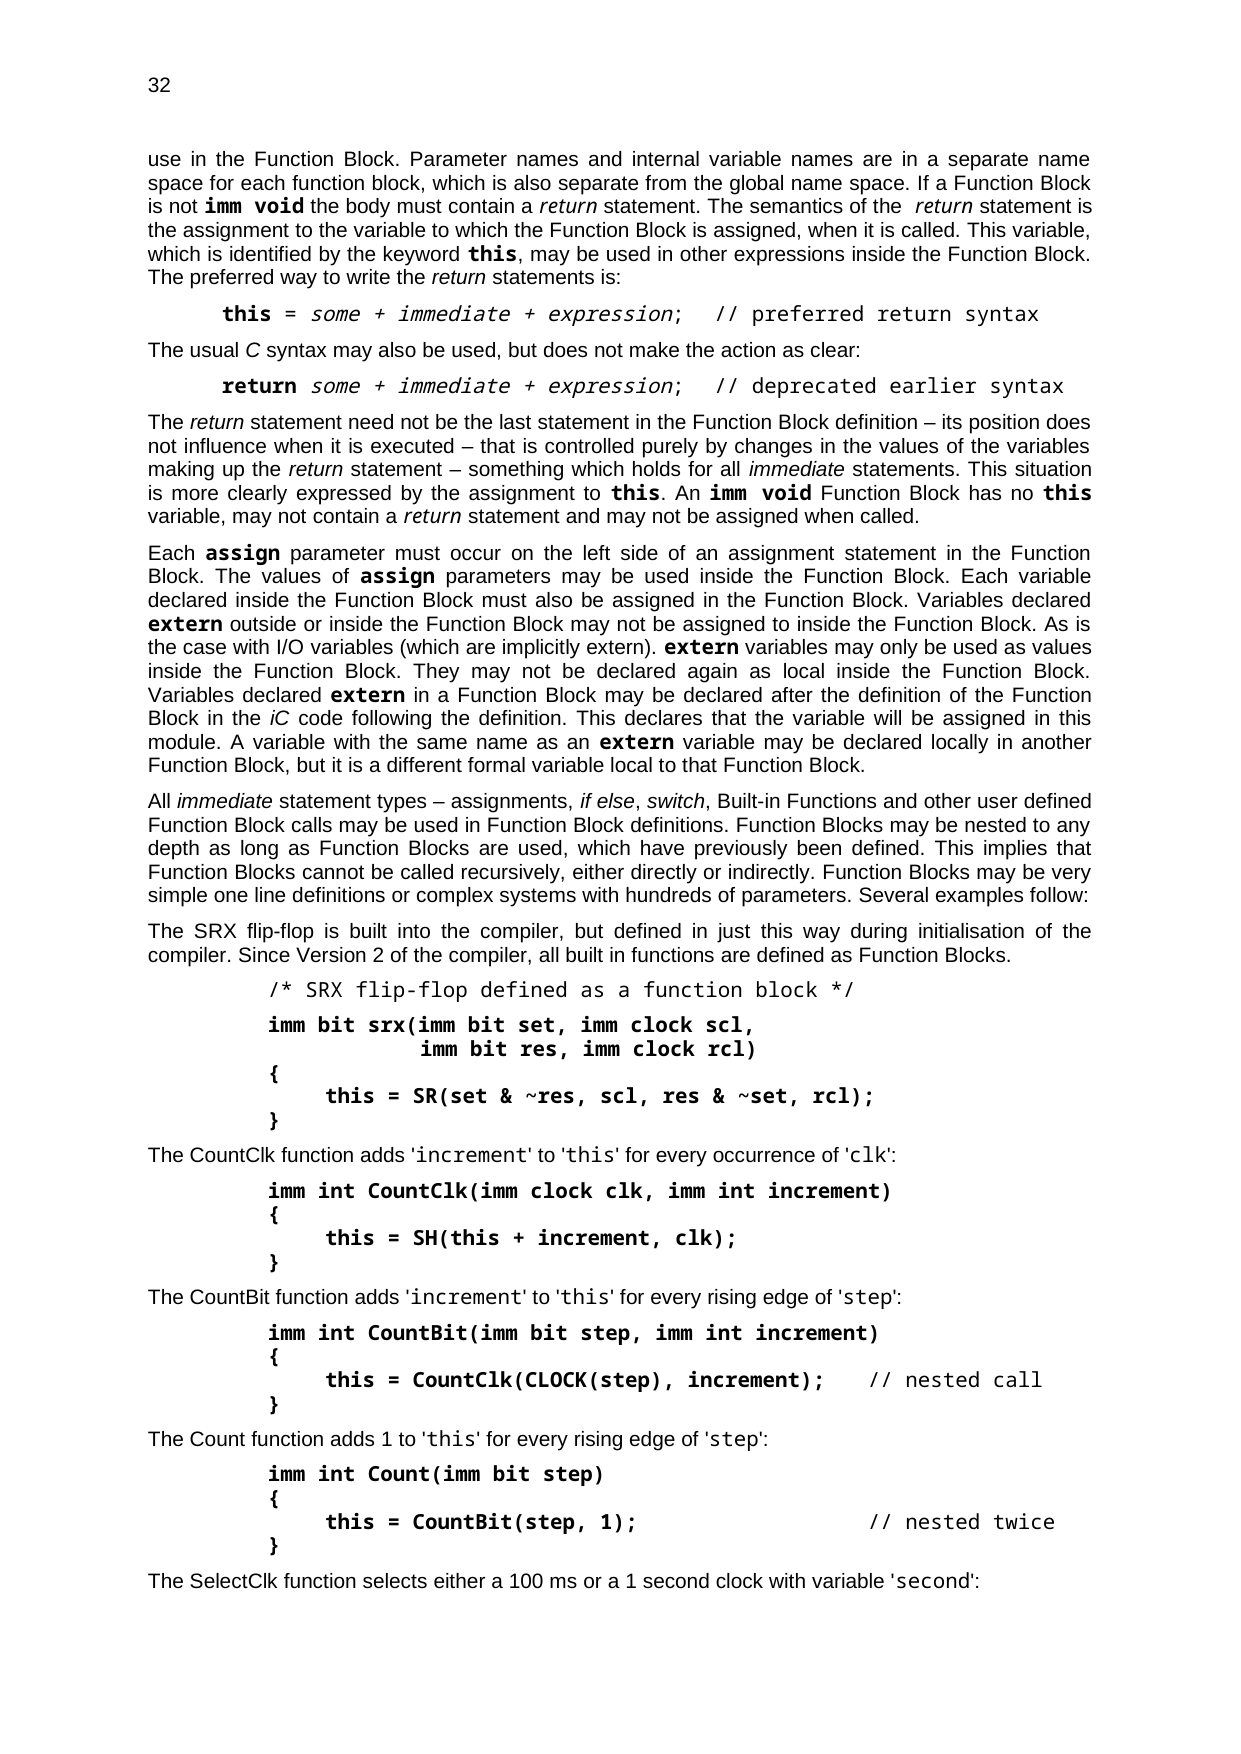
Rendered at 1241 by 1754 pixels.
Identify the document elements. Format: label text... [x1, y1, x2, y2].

text Each assign parameter must occur on the left side of an assignment statement in the Function Block. The values of assign parameters may be used inside the Function Block. Each variable declared inside the Function Block must also be assigned in the Function Block. Variables declared extern outside or inside the Function Block may not be assigned to inside the Function Block. As is the case with I/O variables (which are implicitly extern). extern variables may only be used as values inside the Function Block. They may not be declared again as local inside the Function Block. Variables declared extern in a Function Block may be declared after the definition of the Function Block in the iC code following the definition. This declares that the variable will be assigned in this module. A variable with the same name as an extern variable may be declared locally in another Function Block, but it is a different formal variable local to that Function Block. [148, 541, 1092, 778]
text imm int Count(imm bit step) { this = CountBit(step, 1); // nested twice } [268, 1463, 1092, 1557]
text The SRX flip-flop is built into the compiler, but defined in just this way during initialisation of the compiler. Since Version 2 of the compiler, all built in functions are defined as Function Blocks. [148, 919, 1092, 967]
text All immediate statement types – assignments, if else, switch, Built-in Functions and other user defined Function Block calls may be used in Function Block definitions. Function Blocks may be nested to any depth as long as Function Blocks are used, which have previously been defined. This implies that Function Blocks cannot be called recursively, either directly or indirectly. Function Blocks may be very simple one line definitions or complex systems with hundreds of parameters. Several examples follow: [148, 789, 1092, 908]
text this = some + immediate + expression; // preferred return syntax [222, 302, 1092, 326]
text use in the Function Block. Parameter names and internal variable names are in a separate name space for each function block, which is also separate from the global name space. If a Function Block is not imm void the body must contain a return statement. The semantics of the return statement is the assignment to the variable to which the Function Block is assigned, when it is called. This variable, which is identified by the keyword this, may be used in other expressions inside the Function Block. The preferred way to write the return statements is: [148, 148, 1092, 289]
text The CountBit function adds 'increment' to 'this' for every rising edge of 'step': [148, 1286, 1092, 1309]
text The SelectClk function selects either a 100 ms or a 1 second clock with variable 'second': [148, 1569, 1092, 1593]
text The return statement need not be the last statement in the Function Block definition – its position does not influence when it is executed – that is controlled purely by changes in the values of the variables making up the return statement – something which holds for all immediate statements. This situation is more clearly expressed by the assignment to this. An imm void Function Block has no this variable, may not contain a return statement and may not be assigned when called. [148, 411, 1092, 529]
text imm int CountBit(imm bit step, imm int increment) { this = CountClk(CLOCK(step), increment); // nested call } [268, 1321, 1092, 1416]
text The Count function adds 1 to 'this' for every rising edge of 'step': [148, 1427, 1092, 1451]
text imm int CountClk(imm clock clk, imm int increment) { this = SH(this + increment, clk); } [268, 1179, 1092, 1274]
text The usual C syntax may also be used, but does not make the action as clear: [148, 338, 1092, 362]
text return some + immediate + expression; // deprecated earlier syntax [222, 374, 1092, 398]
text imm bit srx(imm bit set, imm clock scl, imm bit res, imm clock rcl) { this = SR(set & ~res, scl, res & ~set, rcl); } [268, 1014, 1092, 1132]
text /* SRX flip-flop defined as a function block */ [268, 978, 1092, 1002]
text The CountClk function adds 'increment' to 'this' for every occurrence of 'clk': [148, 1144, 1092, 1168]
